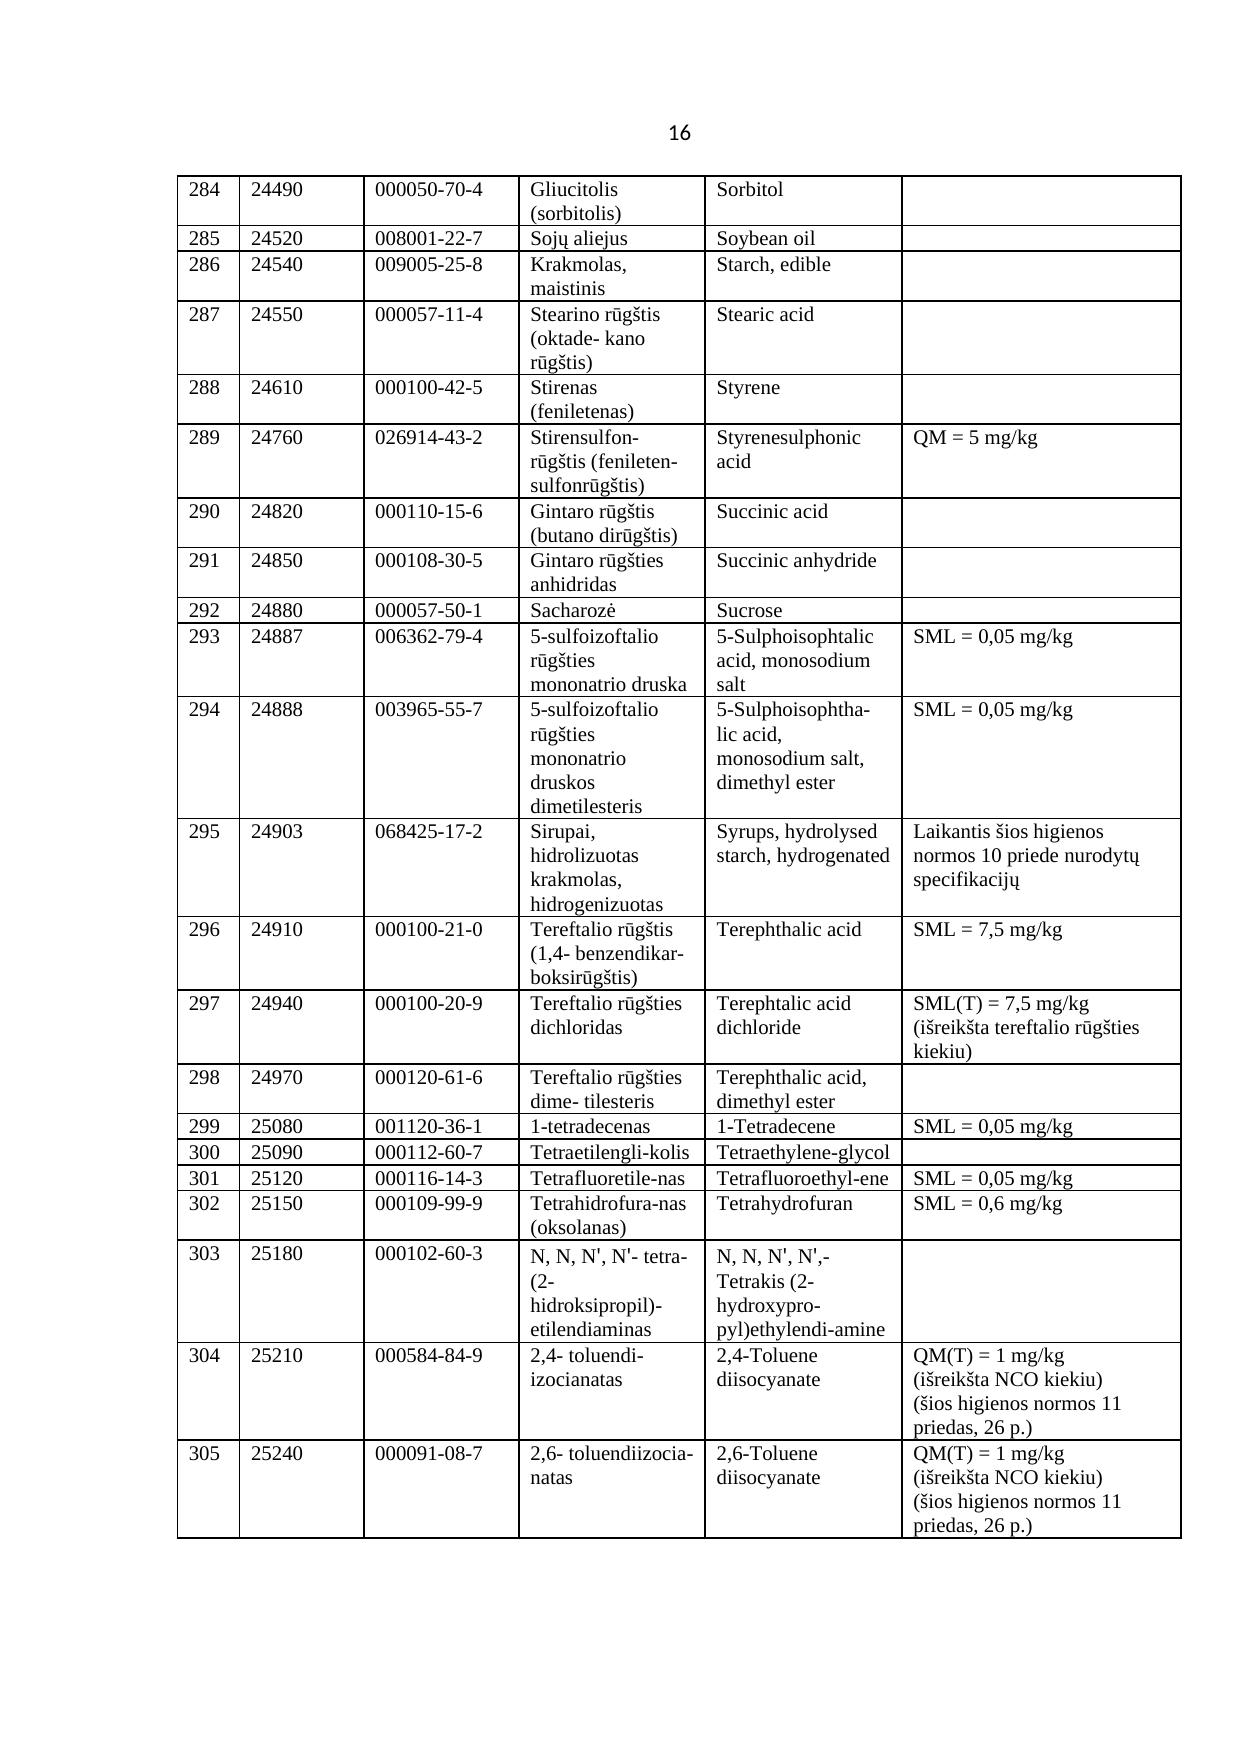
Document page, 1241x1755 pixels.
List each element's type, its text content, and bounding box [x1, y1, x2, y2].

table_cell Soybean oil [706, 226, 901, 250]
table_cell N, N, N', N',-Tetrakis (2-hydroxypro- pyl)ethylendi-amine [706, 1241, 901, 1341]
table_cell Syrups, hydrolysed starch, hydrogenated [706, 819, 901, 916]
table_cell Terephtalic acid dichloride [706, 991, 901, 1063]
table_cell 001120-36-1 [365, 1114, 518, 1138]
table_cell 284 [178, 177, 239, 224]
table_cell SML = 0,05 mg/kg [903, 624, 1180, 696]
table_cell QM(T) = 1 mg/kg (išreikšta NCO kiekiu) (šios higienos normos 11 priedas, 26 p.) [903, 1343, 1180, 1439]
table_cell SML = 0,05 mg/kg [903, 1166, 1180, 1189]
table_cell 068425-17-2 [365, 819, 518, 916]
table_cell 297 [178, 991, 239, 1063]
table_cell 293 [178, 624, 239, 696]
table_cell Tetrahidrofura-nas (oksolanas) [520, 1191, 704, 1239]
table_cell Stearic acid [706, 302, 901, 374]
table_cell Sorbitol [706, 177, 901, 224]
table_cell Terephthalic acid [706, 917, 901, 989]
table_cell 5-Sulphoisophtalic acid, monosodium salt [706, 624, 901, 696]
table_cell [903, 598, 1180, 622]
table_cell 294 [178, 697, 239, 818]
table_cell [903, 1241, 1180, 1341]
table_cell [903, 1140, 1180, 1164]
table_cell 298 [178, 1065, 239, 1113]
table_cell Tereftalio rūgštis (1,4- benzendikar-boksirūgštis) [520, 917, 704, 989]
table_cell 25120 [240, 1166, 363, 1189]
table_cell 003965-55-7 [365, 697, 518, 818]
table_cell 289 [178, 425, 239, 497]
table_cell 000100-21-0 [365, 917, 518, 989]
table_cell 24850 [240, 548, 363, 596]
table_cell [903, 302, 1180, 374]
table_cell Tetraetilengli-kolis [520, 1140, 704, 1164]
table_cell 000050-70-4 [365, 177, 518, 224]
table_cell 000109-99-9 [365, 1191, 518, 1239]
table_cell [903, 375, 1180, 423]
table_cell 000584-84-9 [365, 1343, 518, 1439]
table_cell 24820 [240, 499, 363, 547]
table_cell SML = 0,05 mg/kg [903, 1114, 1180, 1138]
table_cell 24490 [240, 177, 363, 224]
table_cell Styrenesulphonic acid [706, 425, 901, 497]
table_cell 000110-15-6 [365, 499, 518, 547]
table_cell SML = 0,6 mg/kg [903, 1191, 1180, 1239]
table_cell 1-tetradecenas [520, 1114, 704, 1138]
table_cell Tetrafluoretile-nas [520, 1166, 704, 1189]
table_cell 000057-11-4 [365, 302, 518, 374]
table_cell SML = 0,05 mg/kg [903, 697, 1180, 818]
table_cell [903, 177, 1180, 224]
table_cell 2,6-Toluene diisocyanate [706, 1441, 901, 1537]
table_cell 000100-20-9 [365, 991, 518, 1063]
table_cell Krakmolas, maistinis [520, 252, 704, 300]
table_cell [903, 499, 1180, 547]
table_cell 25240 [240, 1441, 363, 1537]
table_cell 008001-22-7 [365, 226, 518, 250]
table_cell 24940 [240, 991, 363, 1063]
table_cell 000091-08-7 [365, 1441, 518, 1537]
table_cell 24887 [240, 624, 363, 696]
table_cell 5-sulfoizoftalio rūgšties mononatrio druskos dimetilesteris [520, 697, 704, 818]
table_cell 24610 [240, 375, 363, 423]
table_cell 5-sulfoizoftalio rūgšties mononatrio druska [520, 624, 704, 696]
table_cell 24550 [240, 302, 363, 374]
table_cell 5-Sulphoisophtha-lic acid, monosodium salt, dimethyl ester [706, 697, 901, 818]
table_cell QM(T) = 1 mg/kg (išreikšta NCO kiekiu) (šios higienos normos 11 priedas, 26 p.) [903, 1441, 1180, 1537]
table_cell 009005-25-8 [365, 252, 518, 300]
table_cell 1-Tetradecene [706, 1114, 901, 1138]
table_cell Gintaro rūgštis (butano dirūgštis) [520, 499, 704, 547]
table_cell 290 [178, 499, 239, 547]
table_cell 301 [178, 1166, 239, 1189]
table_cell 2,6- toluendiizocia-natas [520, 1441, 704, 1537]
table_cell 291 [178, 548, 239, 596]
table_cell 25180 [240, 1241, 363, 1341]
table_cell Succinic acid [706, 499, 901, 547]
table_cell 287 [178, 302, 239, 374]
table_cell 300 [178, 1140, 239, 1164]
table_cell 000108-30-5 [365, 548, 518, 596]
table_cell 286 [178, 252, 239, 300]
table_cell 295 [178, 819, 239, 916]
table_cell Gliucitolis (sorbitolis) [520, 177, 704, 224]
table_cell 006362-79-4 [365, 624, 518, 696]
table_cell 24903 [240, 819, 363, 916]
table_cell 25150 [240, 1191, 363, 1239]
table_cell 288 [178, 375, 239, 423]
table_cell 000116-14-3 [365, 1166, 518, 1189]
table_cell 000120-61-6 [365, 1065, 518, 1113]
table_cell 285 [178, 226, 239, 250]
table_cell Styrene [706, 375, 901, 423]
table_cell Tereftalio rūgšties dichloridas [520, 991, 704, 1063]
table_cell 25080 [240, 1114, 363, 1138]
table_cell Tetraethylene-glycol [706, 1140, 901, 1164]
table_cell Sucrose [706, 598, 901, 622]
table_cell 2,4- toluendi-izocianatas [520, 1343, 704, 1439]
table_cell 2,4-Toluene diisocyanate [706, 1343, 901, 1439]
table_cell Tetrahydrofuran [706, 1191, 901, 1239]
table_cell 292 [178, 598, 239, 622]
table_cell 24540 [240, 252, 363, 300]
table_cell Stirenas (feniletenas) [520, 375, 704, 423]
table_cell 24520 [240, 226, 363, 250]
table_cell [903, 252, 1180, 300]
table_cell 302 [178, 1191, 239, 1239]
table_cell 24880 [240, 598, 363, 622]
table_cell 000057-50-1 [365, 598, 518, 622]
table_cell SML(T) = 7,5 mg/kg (išreikšta tereftalio rūgšties kiekiu) [903, 991, 1180, 1063]
table_cell 299 [178, 1114, 239, 1138]
table_cell Laikantis šios higienos normos 10 priede nurodytų specifikacijų [903, 819, 1180, 916]
table_cell 296 [178, 917, 239, 989]
table_cell Tereftalio rūgšties dime- tilesteris [520, 1065, 704, 1113]
table_cell Sojų aliejus [520, 226, 704, 250]
table_cell 305 [178, 1441, 239, 1537]
table_cell 026914-43-2 [365, 425, 518, 497]
table_cell Stirensulfon-rūgštis (fenileten-sulfonrūgštis) [520, 425, 704, 497]
table_cell Sacharozė [520, 598, 704, 622]
table_cell 000102-60-3 [365, 1241, 518, 1341]
table_cell QM = 5 mg/kg [903, 425, 1180, 497]
table_cell 000112-60-7 [365, 1140, 518, 1164]
table_cell [903, 226, 1180, 250]
table_cell SML = 7,5 mg/kg [903, 917, 1180, 989]
table_cell Sirupai, hidrolizuotas krakmolas, hidrogenizuotas [520, 819, 704, 916]
table_cell 25210 [240, 1343, 363, 1439]
table_cell 25090 [240, 1140, 363, 1164]
table_cell Succinic anhydride [706, 548, 901, 596]
table_cell 304 [178, 1343, 239, 1439]
table_cell Tetrafluoroethyl-ene [706, 1166, 901, 1189]
table_cell 24910 [240, 917, 363, 989]
table_cell [903, 548, 1180, 596]
table_cell Gintaro rūgšties anhidridas [520, 548, 704, 596]
table_cell N, N, N', N'- tetra- (2- hidroksipropil)- etilendiaminas [520, 1241, 704, 1341]
table_cell 24760 [240, 425, 363, 497]
table_cell 000100-42-5 [365, 375, 518, 423]
table_cell Stearino rūgštis (oktade- kano rūgštis) [520, 302, 704, 374]
table_cell 303 [178, 1241, 239, 1341]
table_cell 24888 [240, 697, 363, 818]
table_cell Terephthalic acid, dimethyl ester [706, 1065, 901, 1113]
table_cell Starch, edible [706, 252, 901, 300]
table_cell 24970 [240, 1065, 363, 1113]
table_cell [903, 1065, 1180, 1113]
